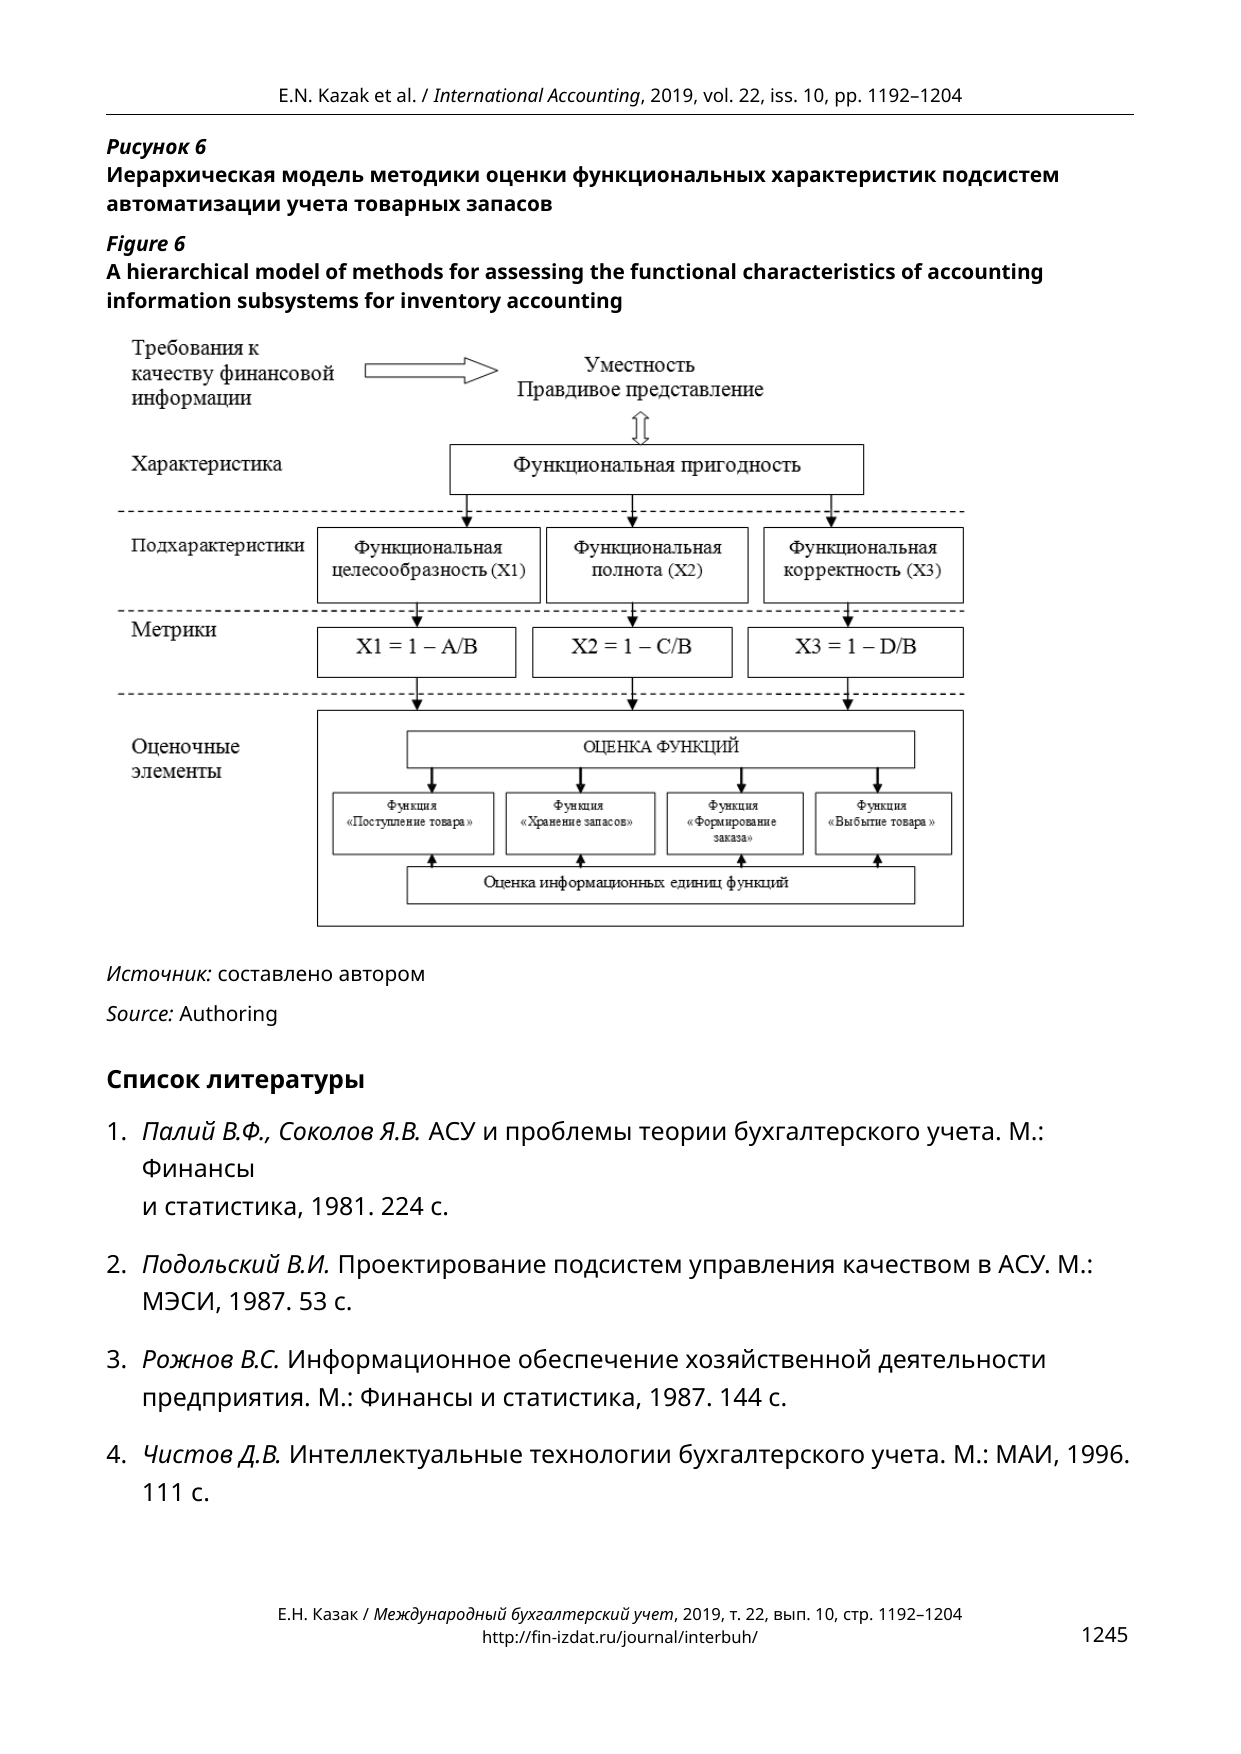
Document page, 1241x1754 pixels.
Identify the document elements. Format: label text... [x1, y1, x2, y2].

text Источник: составлено автором [106, 959, 1134, 987]
list Палий В.Ф., Соколов Я.В. АСУ и проблемы теории бухгалтерского учета. М.: Финансы и статистика, 1981. 224 с. [106, 1113, 1134, 1222]
text Список литературы [106, 1062, 1134, 1096]
text A hierarchical model of methods for assessing the functional characteristics of accounting information subsystems for inventory accounting [106, 257, 1134, 314]
list Подольский В.И. Проектирование подсистем управления качеством в АСУ. М.: МЭСИ, 1987. 53 с. [106, 1246, 1134, 1318]
text Рисунок 6 [106, 132, 1134, 160]
text Figure 6 [106, 229, 1134, 257]
text Source: Authoring [106, 999, 1134, 1028]
picture [106, 326, 983, 948]
list Рожнов В.С. Информационное обеспечение хозяйственной деятельности предприятия. М.: Финансы и статистика, 1987. 144 с. [106, 1342, 1134, 1413]
list Чистов Д.В. Интеллектуальные технологии бухгалтерского учета. М.: МАИ, 1996. 111 с. [106, 1437, 1134, 1509]
text Иерархическая модель методики оценки функциональных характеристик подсистем автоматизации учета товарных запасов [106, 160, 1134, 217]
